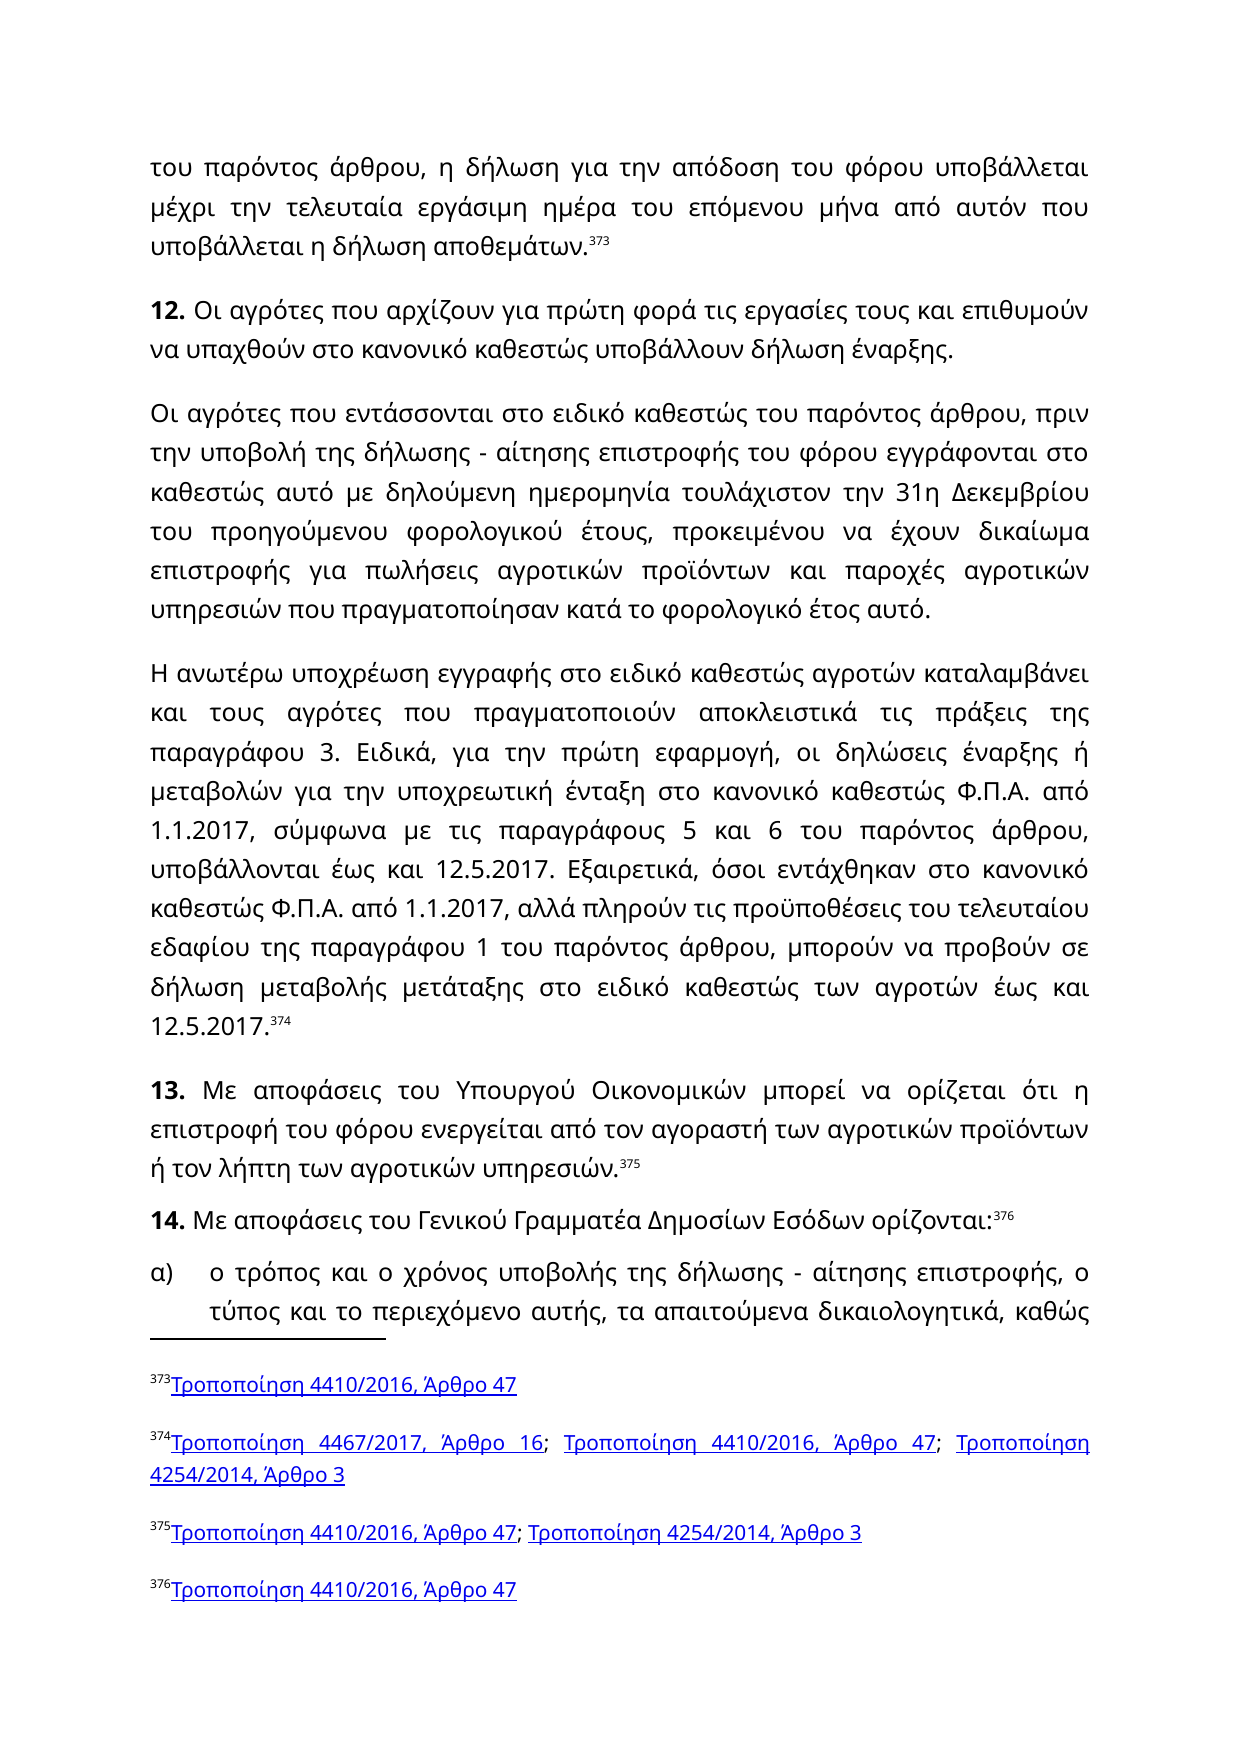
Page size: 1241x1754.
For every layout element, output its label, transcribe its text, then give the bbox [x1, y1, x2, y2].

text 13. Με αποφάσεις του Υπουργού Οικονομικών μπορεί να ορίζεται ότι η επιστροφή του φόρου ενεργείται από τον αγοραστή των αγροτικών προϊόντων ή τον λήπτη των αγροτικών υπηρεσιών. [150, 1072, 1090, 1185]
text Τροποποίηση 4410/2016, Άρθρο 47 [150, 1370, 1090, 1398]
text Τροποποίηση 4410/2016, Άρθρο 47 [150, 1576, 1090, 1604]
text Οι αγρότες που εντάσσονται στο ειδικό καθεστώς του παρόντος άρθρου, πριν την υποβολή της δήλωσης - αίτησης επιστροφής του φόρου εγγράφονται στο καθεστώς αυτό με δηλούμενη ημερομηνία τουλάχιστον την 31η Δεκεμβρίου του προηγούμενου φορολογικού έτους, προκειμένου να έχουν δικαίωμα επιστροφής για πωλήσεις αγροτικών προϊόντων και παροχές αγροτικών υπηρεσιών που πραγματοποίησαν κατά το φορολογικό έτος αυτό. [150, 396, 1090, 626]
text 14. Με αποφάσεις του Γενικού Γραμματέα Δημοσίων Εσόδων ορίζονται: [150, 1202, 1090, 1237]
text Τροποποίηση 4467/2017, Άρθρο 16; Τροποποίηση 4410/2016, Άρθρο 47; Τροποποίηση 4254/2014, Άρθρο 3 [150, 1428, 1090, 1489]
text Η ανωτέρω υποχρέωση εγγραφής στο ειδικό καθεστώς αγροτών καταλαμβάνει και τους αγρότες που πραγματοποιούν αποκλειστικά τις πράξεις της παραγράφου 3. Ειδικά, για την πρώτη εφαρμογή, οι δηλώσεις έναρξης ή μεταβολών για την υποχρεωτική ένταξη στο κανονικό καθεστώς Φ.Π.Α. από 1.1.2017, σύμφωνα με τις παραγράφους 5 και 6 του παρόντος άρθρου, υποβάλλονται έως και 12.5.2017. Εξαιρετικά, όσοι εντάχθηκαν στο κανονικό καθεστώς Φ.Π.Α. από 1.1.2017, αλλά πληρούν τις προϋποθέσεις του τελευταίου εδαφίου της παραγράφου 1 του παρόντος άρθρου, μπορούν να προβούν σε δήλωση μεταβολής μετάταξης στο ειδικό καθεστώς των αγροτών έως και 12.5.2017. [150, 656, 1090, 1042]
list α) ο τρόπος και ο χρόνος υποβολής της δήλωσης - αίτησης επιστροφής, ο τύπος και το περιεχόμενο αυτής, τα απαιτούμενα δικαιολογητικά, καθώς [150, 1254, 1090, 1327]
text 12. Οι αγρότες που αρχίζουν για πρώτη φορά τις εργασίες τους και επιθυμούν να υπαχθούν στο κανονικό καθεστώς υποβάλλουν δήλωση έναρξης. [150, 292, 1090, 366]
text Τροποποίηση 4410/2016, Άρθρο 47; Τροποποίηση 4254/2014, Άρθρο 3 [150, 1518, 1090, 1546]
text του παρόντος άρθρου, η δήλωση για την απόδοση του φόρου υποβάλλεται μέχρι την τελευταία εργάσιμη ημέρα του επόμενου μήνα από αυτόν που υποβάλλεται η δήλωση αποθεμάτων. [150, 150, 1090, 262]
